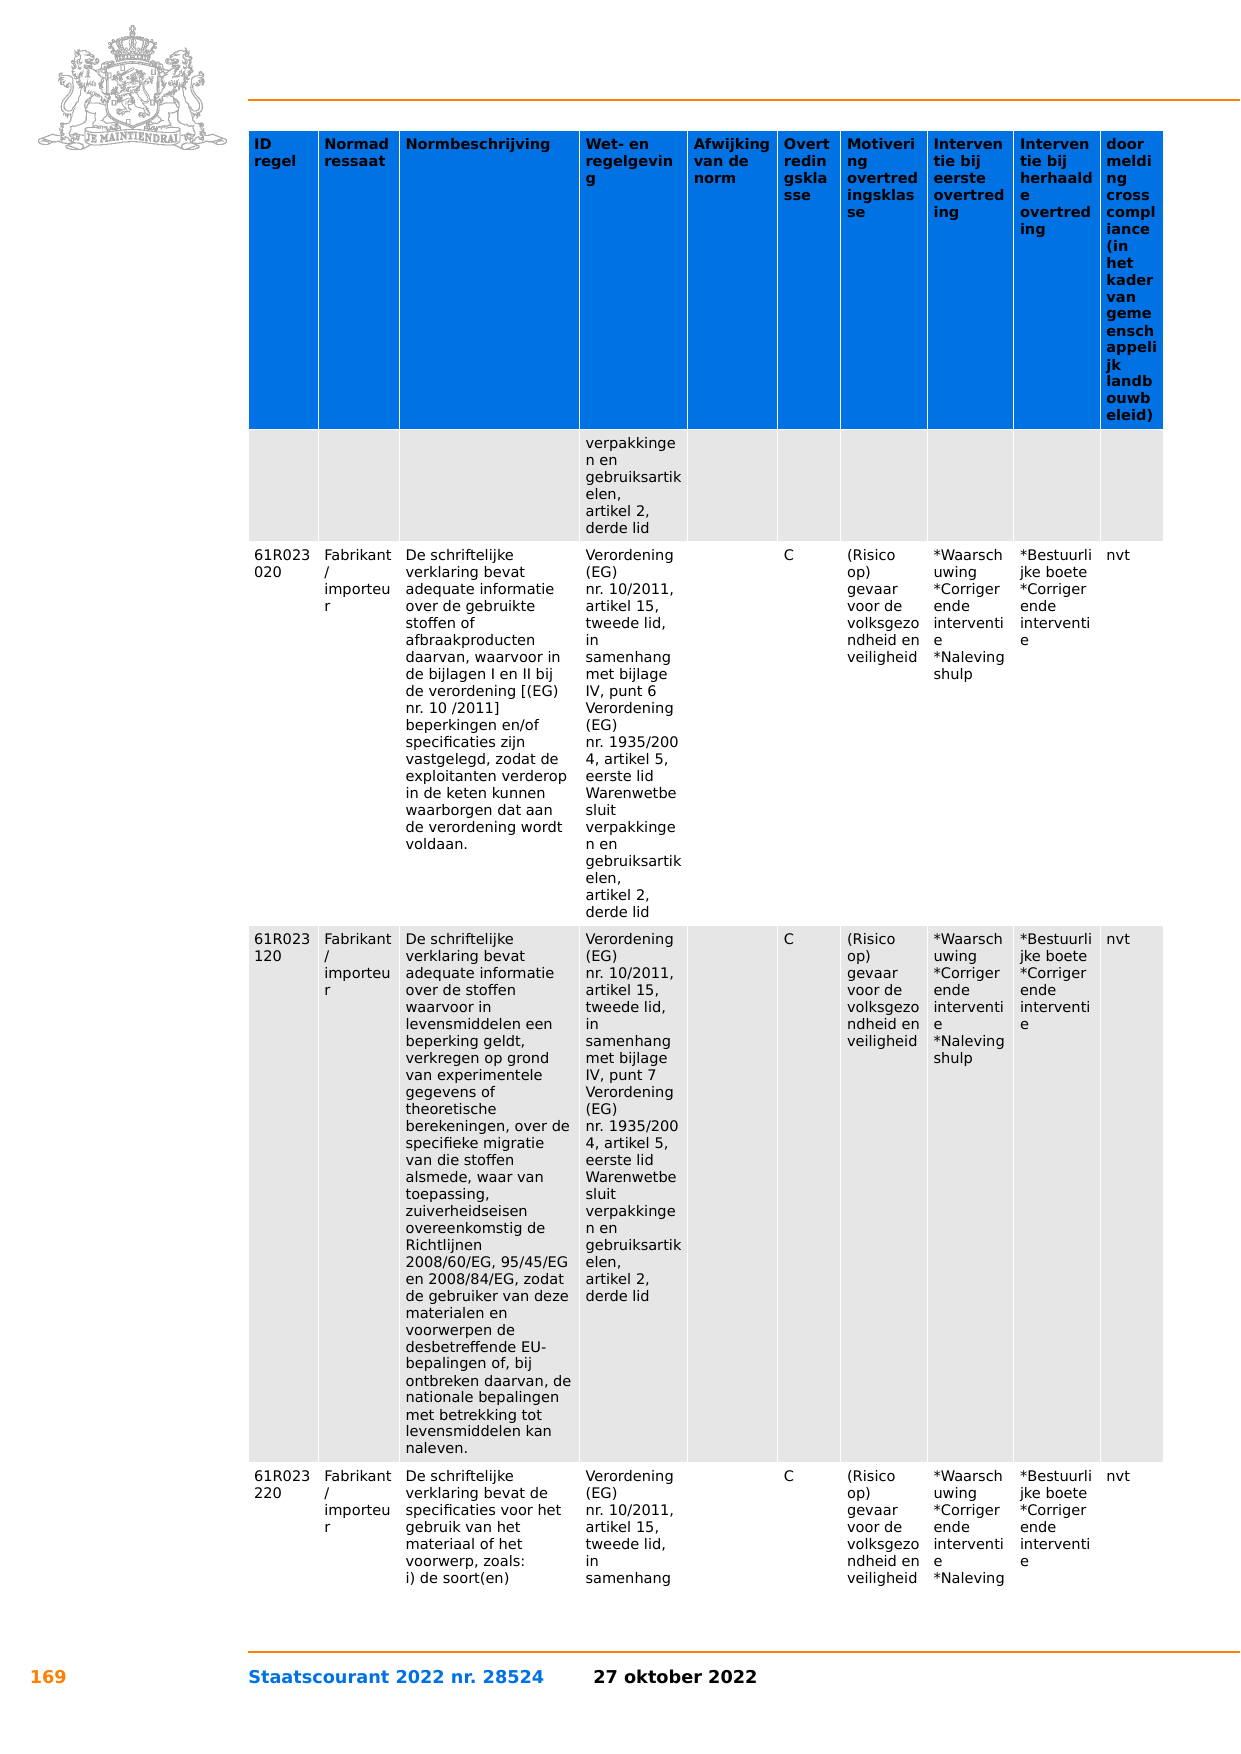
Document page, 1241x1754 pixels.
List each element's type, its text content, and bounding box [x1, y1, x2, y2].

table_cell [1101, 430, 1163, 541]
table_cell *Bestuurlijke boete *Corrigerende interventie [1014, 1463, 1100, 1591]
table_cell Fabrikant / importeur [319, 542, 399, 925]
table_cell *Waarschuwing *Corrigerende interventie *Nalevingshulp [928, 542, 1013, 925]
table_cell C [778, 1463, 840, 1591]
table_cell 61R023220 [249, 1463, 318, 1591]
table_cell C [778, 926, 840, 1462]
table_cell Fabrikant / importeur [319, 926, 399, 1462]
table_cell [1014, 430, 1100, 541]
table_cell [841, 430, 927, 541]
table_header Afwijking van de norm [688, 131, 777, 429]
table_cell nvt [1101, 542, 1163, 925]
table_header Overtredingsklasse [778, 131, 840, 429]
table_header ID regel [249, 131, 318, 429]
picture [38, 25, 227, 150]
table_header Motivering overtredingsklasse [841, 131, 927, 429]
table_header Interventie bij eerste overtreding [928, 131, 1013, 429]
table_cell [249, 430, 318, 541]
table_header Interventie bij herhaalde overtreding [1014, 131, 1100, 429]
table_cell 61R023120 [249, 926, 318, 1462]
table_cell Verordening (EG) nr. 10/2011, artikel 15, tweede lid, in samenhang met bijlage IV, punt 7 Verordening (EG) nr. 1935/2004, artikel 5, eerste lid Warenwetbesluit verpakkingen en gebruiksartikelen, artikel 2, derde lid [580, 926, 687, 1462]
table_cell [688, 1463, 777, 1591]
table_cell nvt [1101, 926, 1163, 1462]
table_cell [319, 430, 399, 541]
table_cell *Waarschuwing *Corrigerende interventie *Nalevingshulp [928, 926, 1013, 1462]
table_cell (Risico op) gevaar voor de volksgezondheid en veiligheid [841, 542, 927, 925]
table_cell [778, 430, 840, 541]
table_cell Verordening (EG) nr. 10/2011, artikel 15, tweede lid, in samenhang met bijlage IV, punt 6 Verordening (EG) nr. 1935/2004, artikel 5, eerste lid Warenwetbesluit verpakkingen en gebruiksartikelen, artikel 2, derde lid [580, 542, 687, 925]
table_cell De schriftelijke verklaring bevat adequate informatie over de stoffen waarvoor in levensmiddelen een beperking geldt, verkregen op grond van experimentele gegevens of theoretische berekeningen, over de specifieke migratie van die stoffen alsmede, waar van toepassing, zuiverheidseisen overeenkomstig de Richtlijnen 2008/60/EG, 95/45/EG en 2008/84/EG, zodat de gebruiker van deze materialen en voorwerpen de desbetreffende EU-bepalingen of, bij ontbreken daarvan, de nationale bepalingen met betrekking tot levensmiddelen kan naleven. [400, 926, 579, 1462]
table_cell [688, 926, 777, 1462]
table_cell *Waarschuwing *Corrigerende interventie *Naleving [928, 1463, 1013, 1591]
table_cell 61R023020 [249, 542, 318, 925]
table_header Normadressaat [319, 131, 399, 429]
table_cell De schriftelijke verklaring bevat adequate informatie over de gebruikte stoffen of afbraakproducten daarvan, waarvoor in de bijlagen I en II bij de verordening [(EG) nr. 10 /2011] beperkingen en/of specificaties zijn vastgelegd, zodat de exploitanten verderop in de keten kunnen waarborgen dat aan de verordening wordt voldaan. [400, 542, 579, 925]
table_cell *Bestuurlijke boete *Corrigerende interventie [1014, 926, 1100, 1462]
table_cell C [778, 542, 840, 925]
table_header Wet- en regelgeving [580, 131, 687, 429]
table_cell [400, 430, 579, 541]
table_cell [688, 430, 777, 541]
table_cell Verordening (EG) nr. 10/2011, artikel 15, tweede lid, in samenhang [580, 1463, 687, 1591]
table_cell verpakkingen en gebruiksartikelen, artikel 2, derde lid [580, 430, 687, 541]
table_cell *Bestuurlijke boete *Corrigerende interventie [1014, 542, 1100, 925]
table_cell nvt [1101, 1463, 1163, 1591]
table_header Normbeschrijving [400, 131, 579, 429]
table_cell (Risico op) gevaar voor de volksgezondheid en veiligheid [841, 926, 927, 1462]
table_cell [688, 542, 777, 925]
table_cell [928, 430, 1013, 541]
table_cell (Risico op) gevaar voor de volksgezondheid en veiligheid [841, 1463, 927, 1591]
table_cell De schriftelijke verklaring bevat de specificaties voor het gebruik van het materiaal of het voorwerp, zoals: i) de soort(en) [400, 1463, 579, 1591]
table_cell Fabrikant / importeur [319, 1463, 399, 1591]
table_header doormelding cross compliance (in het kader van gemeenschappelijk landbouwbeleid) [1101, 131, 1163, 429]
